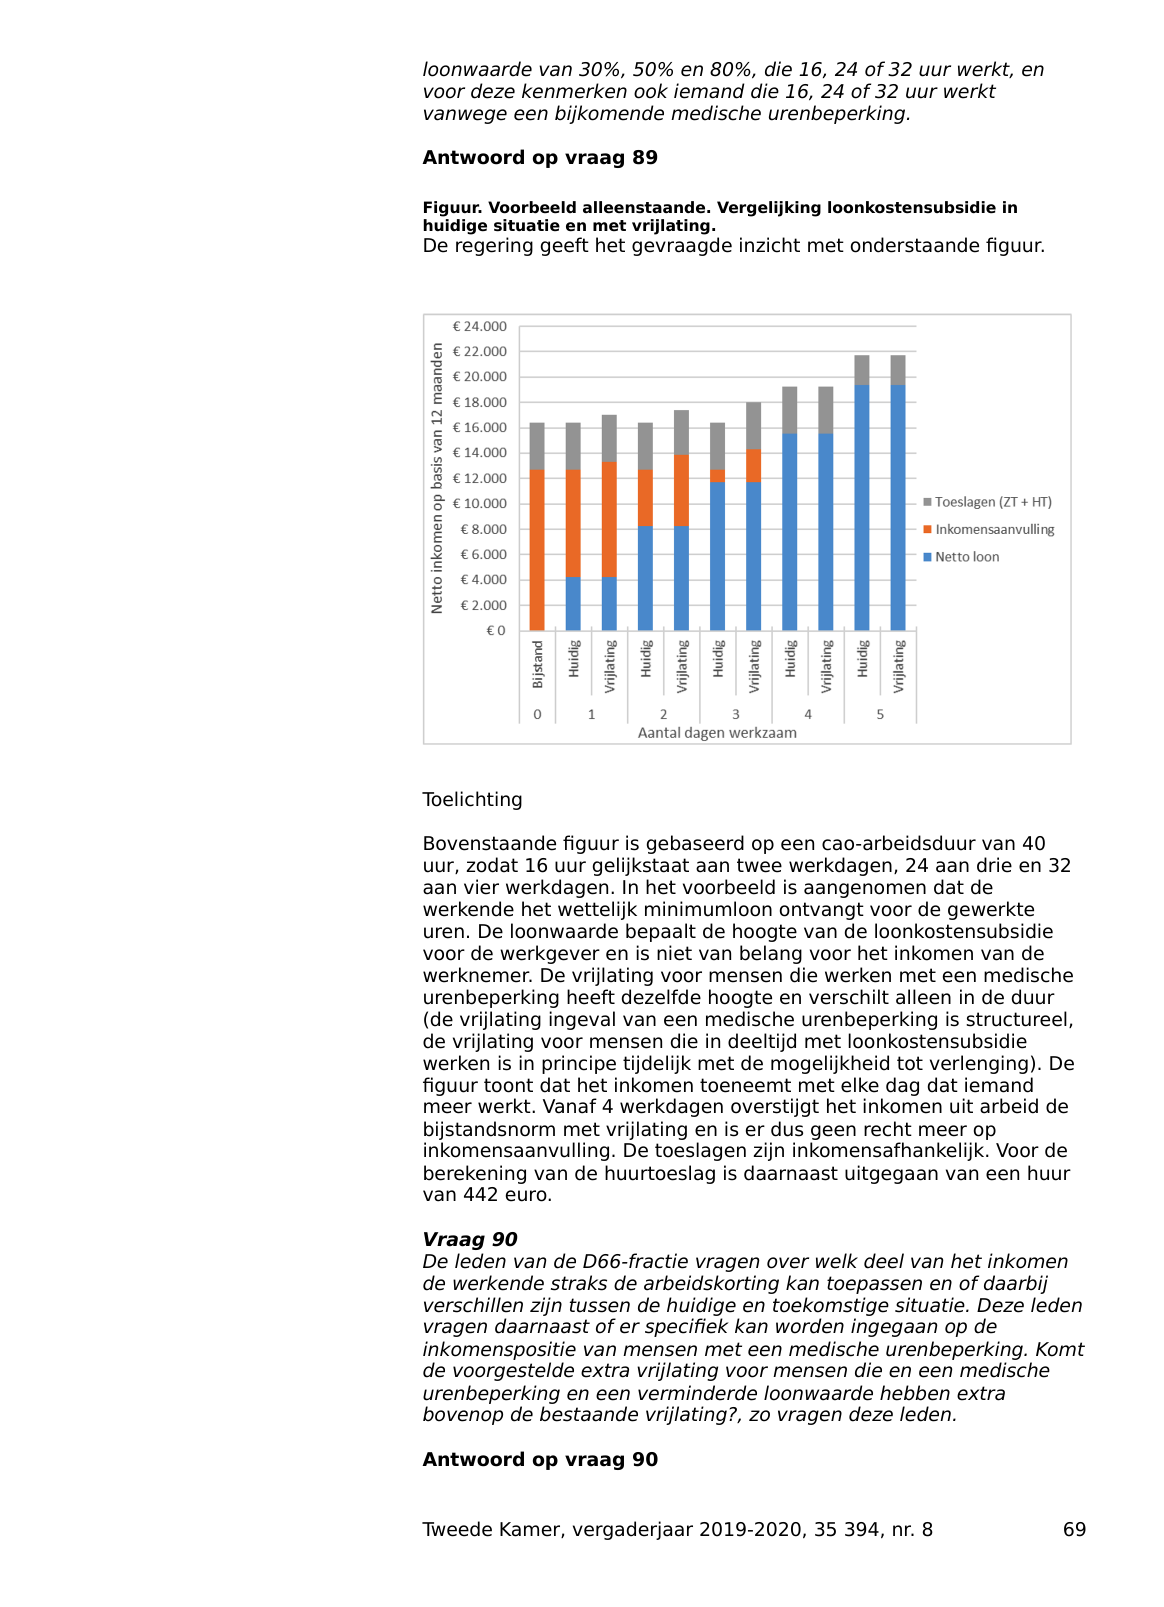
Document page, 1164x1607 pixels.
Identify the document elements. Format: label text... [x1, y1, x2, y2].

text Antwoord op vraag 90 [422, 1448, 1087, 1471]
text Vraag 90 [422, 1228, 1087, 1251]
text Bovenstaande figuur is gebaseerd op een cao-arbeidsduur van 40 uur, zodat 16 uur gelijkstaat aan twee werkdagen, 24 aan drie en 32 aan vier werkdagen. In het voorbeeld is aangenomen dat de werkende het wettelijk minimumloon ontvangt voor de gewerkte uren. De loonwaarde bepaalt de hoogte van de loonkostensubsidie voor de werkgever en is niet van belang voor het inkomen van de werknemer. De vrijlating voor mensen die werken met een medische urenbeperking heeft dezelfde hoogte en verschilt alleen in de duur (de vrijlating ingeval van een medische urenbeperking is structureel, de vrijlating voor mensen die in deeltijd met loonkostensubsidie werken is in principe tijdelijk met de mogelijkheid tot verlenging). De figuur toont dat het inkomen toeneemt met elke dag dat iemand meer werkt. Vanaf 4 werkdagen overstijgt het inkomen uit arbeid de bijstandsnorm met vrijlating en is er dus geen recht meer op inkomensaanvulling. De toeslagen zijn inkomensafhankelijk. Voor de berekening van de huurtoeslag is daarnaast uitgegaan van een huur van 442 euro. [422, 833, 1087, 1206]
text loonwaarde van 30%, 50% en 80%, die 16, 24 of 32 uur werkt, en voor deze kenmerken ook iemand die 16, 24 of 32 uur werkt vanwege een bijkomende medische urenbeperking. [422, 59, 1087, 125]
text De leden van de D66-fractie vragen over welk deel van het inkomen de werkende straks de arbeidskorting kan toepassen en of daarbij verschillen zijn tussen de huidige en toekomstige situatie. Deze leden vragen daarnaast of er specifiek kan worden ingegaan op de inkomenspositie van mensen met een medische urenbeperking. Komt de voorgestelde extra vrijlating voor mensen die en een medische urenbeperking en een verminderde loonwaarde hebben extra bovenop de bestaande vrijlating?, zo vragen deze leden. [422, 1251, 1087, 1426]
text De regering geeft het gevraagde inzicht met onderstaande figuur. [422, 169, 1087, 257]
picture [422, 313, 1072, 745]
text Antwoord op vraag 89 [422, 147, 1087, 169]
text Figuur. Voorbeeld alleenstaande. Vergelijking loonkostensubsidie in huidige situatie en met vrijlating. [422, 199, 1072, 235]
subtitle Toelichting [422, 788, 1087, 811]
